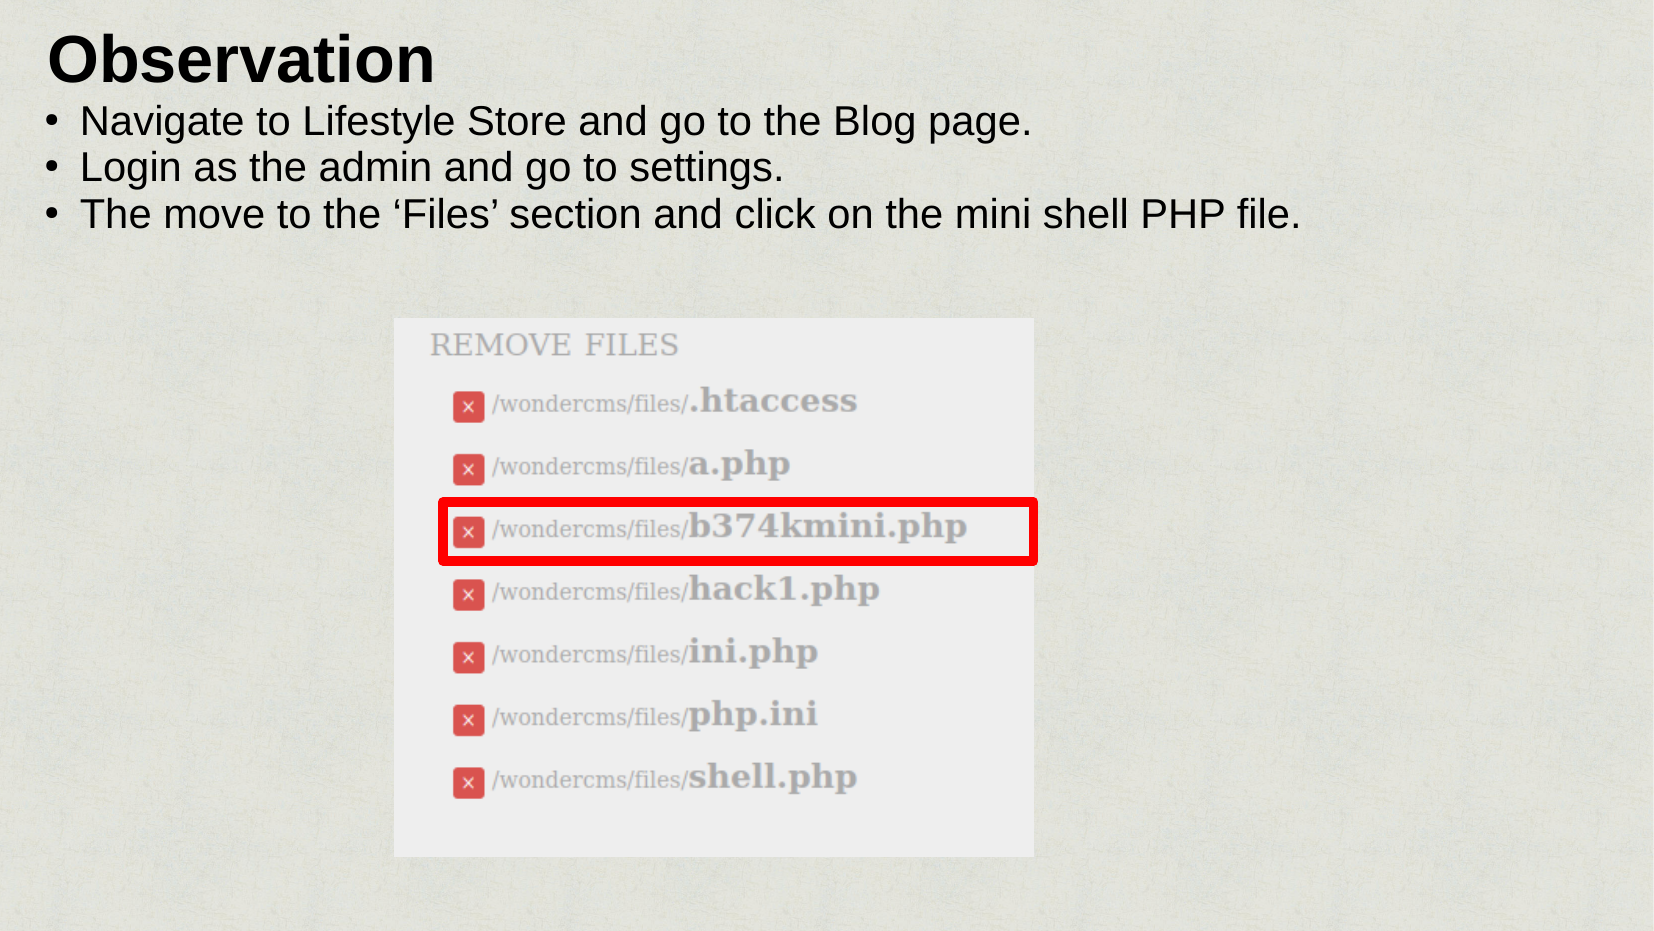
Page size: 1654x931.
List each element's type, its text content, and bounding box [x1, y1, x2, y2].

title Observation [47, 0, 1536, 119]
picture [0, 0, 1654, 931]
text_box Navigate to Lifestyle Store and go to the Blog page. Login as the admin and go to settings. The move to the ‘Files’ section and click on the mini shell PHP file. [29, 43, 1506, 384]
